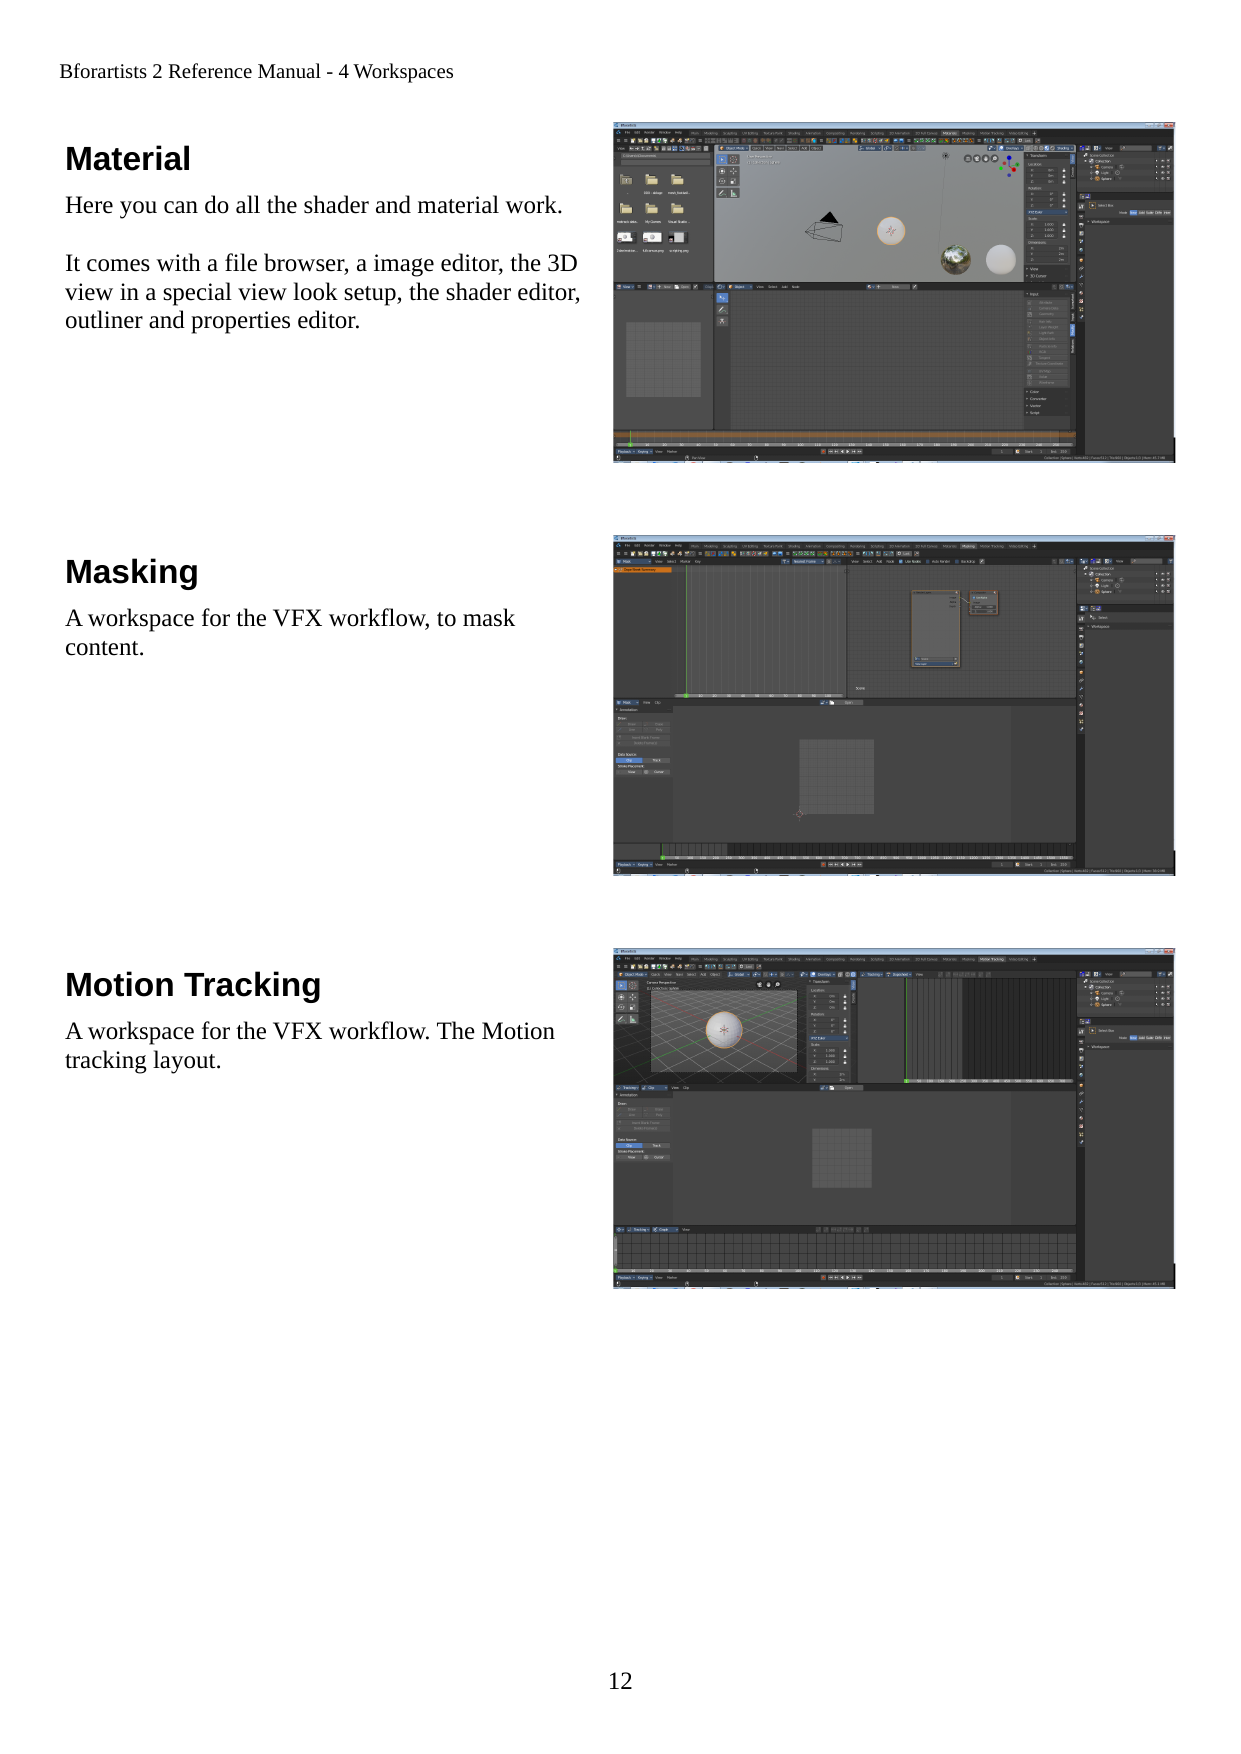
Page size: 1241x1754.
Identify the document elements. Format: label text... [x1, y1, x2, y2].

table_header Masking A workspace for the VFX workflow, to mask content. [59, 526, 596, 910]
table_header Material Here you can do all the shader and material work. It comes with a file browser, a image editor, the 3D view in a special view look setup, the shader editor, outliner and properties editor. [59, 113, 596, 497]
table_header [596, 939, 1181, 1323]
picture [613, 948, 1176, 1289]
picture [613, 122, 1176, 463]
picture [613, 535, 1176, 876]
table_header [596, 113, 1181, 497]
table_header Motion Tracking A workspace for the VFX workflow. The Motion tracking layout. [59, 939, 596, 1323]
table_header [596, 526, 1181, 910]
